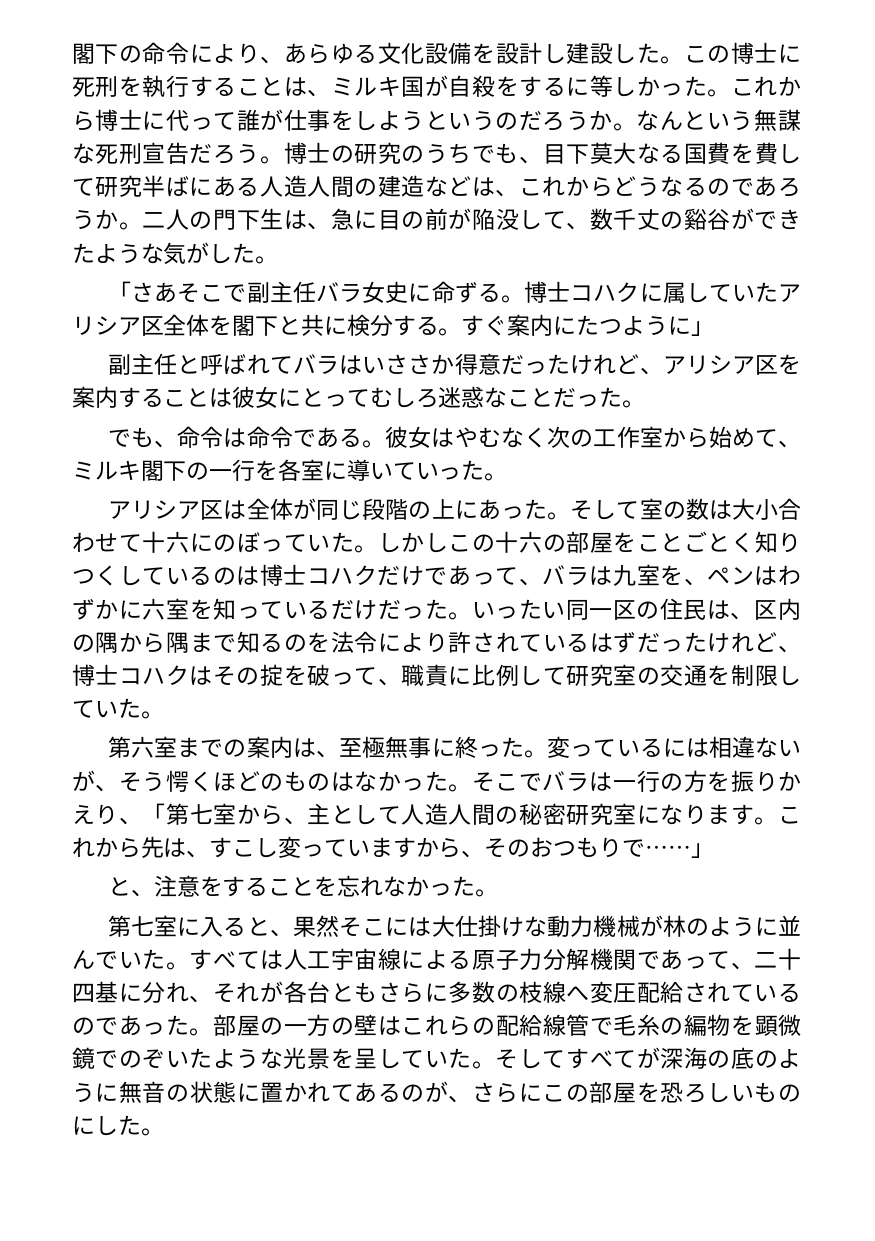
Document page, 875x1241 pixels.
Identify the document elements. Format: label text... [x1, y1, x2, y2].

text 第七室に入ると、果然そこには大仕掛けな動力機械が林のように並んでいた。すべては人工宇宙線による原子力分解機関であって、二十四基に分れ、それが各台ともさらに多数の枝線へ変圧配給されているのであった。部屋の一方の壁はこれらの配給線管で毛糸の編物を顕微鏡でのぞいたような光景を呈していた。そしてすべてが深海の底のように無音の状態に置かれてあるのが、さらにこの部屋を恐ろしいものにした。 [72, 908, 802, 1141]
text 「さあそこで副主任バラ女史に命ずる。博士コハクに属していたアリシア区全体を閣下と共に検分する。すぐ案内にたつように」 [72, 274, 802, 341]
text でも、命令は命令である。彼女はやむなく次の工作室から始めて、ミルキ閣下の一行を各室に導いていった。 [72, 419, 802, 486]
text 第六室までの案内は、至極無事に終った。変っているには相違ないが、そう愕くほどのものはなかった。そこでバラは一行の方を振りかえり、「第七室から、主として人造人間の秘密研究室になります。これから先は、すこし変っていますから、そのおつもりで……」 [72, 730, 802, 863]
text 閣下の命令により、あらゆる文化設備を設計し建設した。この博士に死刑を執行することは、ミルキ国が自殺をするに等しかった。これから博士に代って誰が仕事をしようというのだろうか。なんという無謀な死刑宣告だろう。博士の研究のうちでも、目下莫大なる国費を費して研究半ばにある人造人間の建造などは、これからどうなるのであろうか。二人の門下生は、急に目の前が陥没して、数千丈の谿谷ができたような気がした。 [72, 36, 802, 269]
text 副主任と呼ばれてバラはいささか得意だったけれど、アリシア区を案内することは彼女にとってむしろ迷惑なことだった。 [72, 347, 802, 413]
text と、注意をすることを忘れなかった。 [72, 869, 802, 902]
text アリシア区は全体が同じ段階の上にあった。そして室の数は大小合わせて十六にのぼっていた。しかしこの十六の部屋をことごとく知りつくしているのは博士コハクだけであって、バラは九室を、ペンはわずかに六室を知っているだけだった。いったい同一区の住民は、区内の隅から隅まで知るのを法令により許されているはずだったけれど、博士コハクはその掟を破って、職責に比例して研究室の交通を制限していた。 [72, 492, 802, 724]
